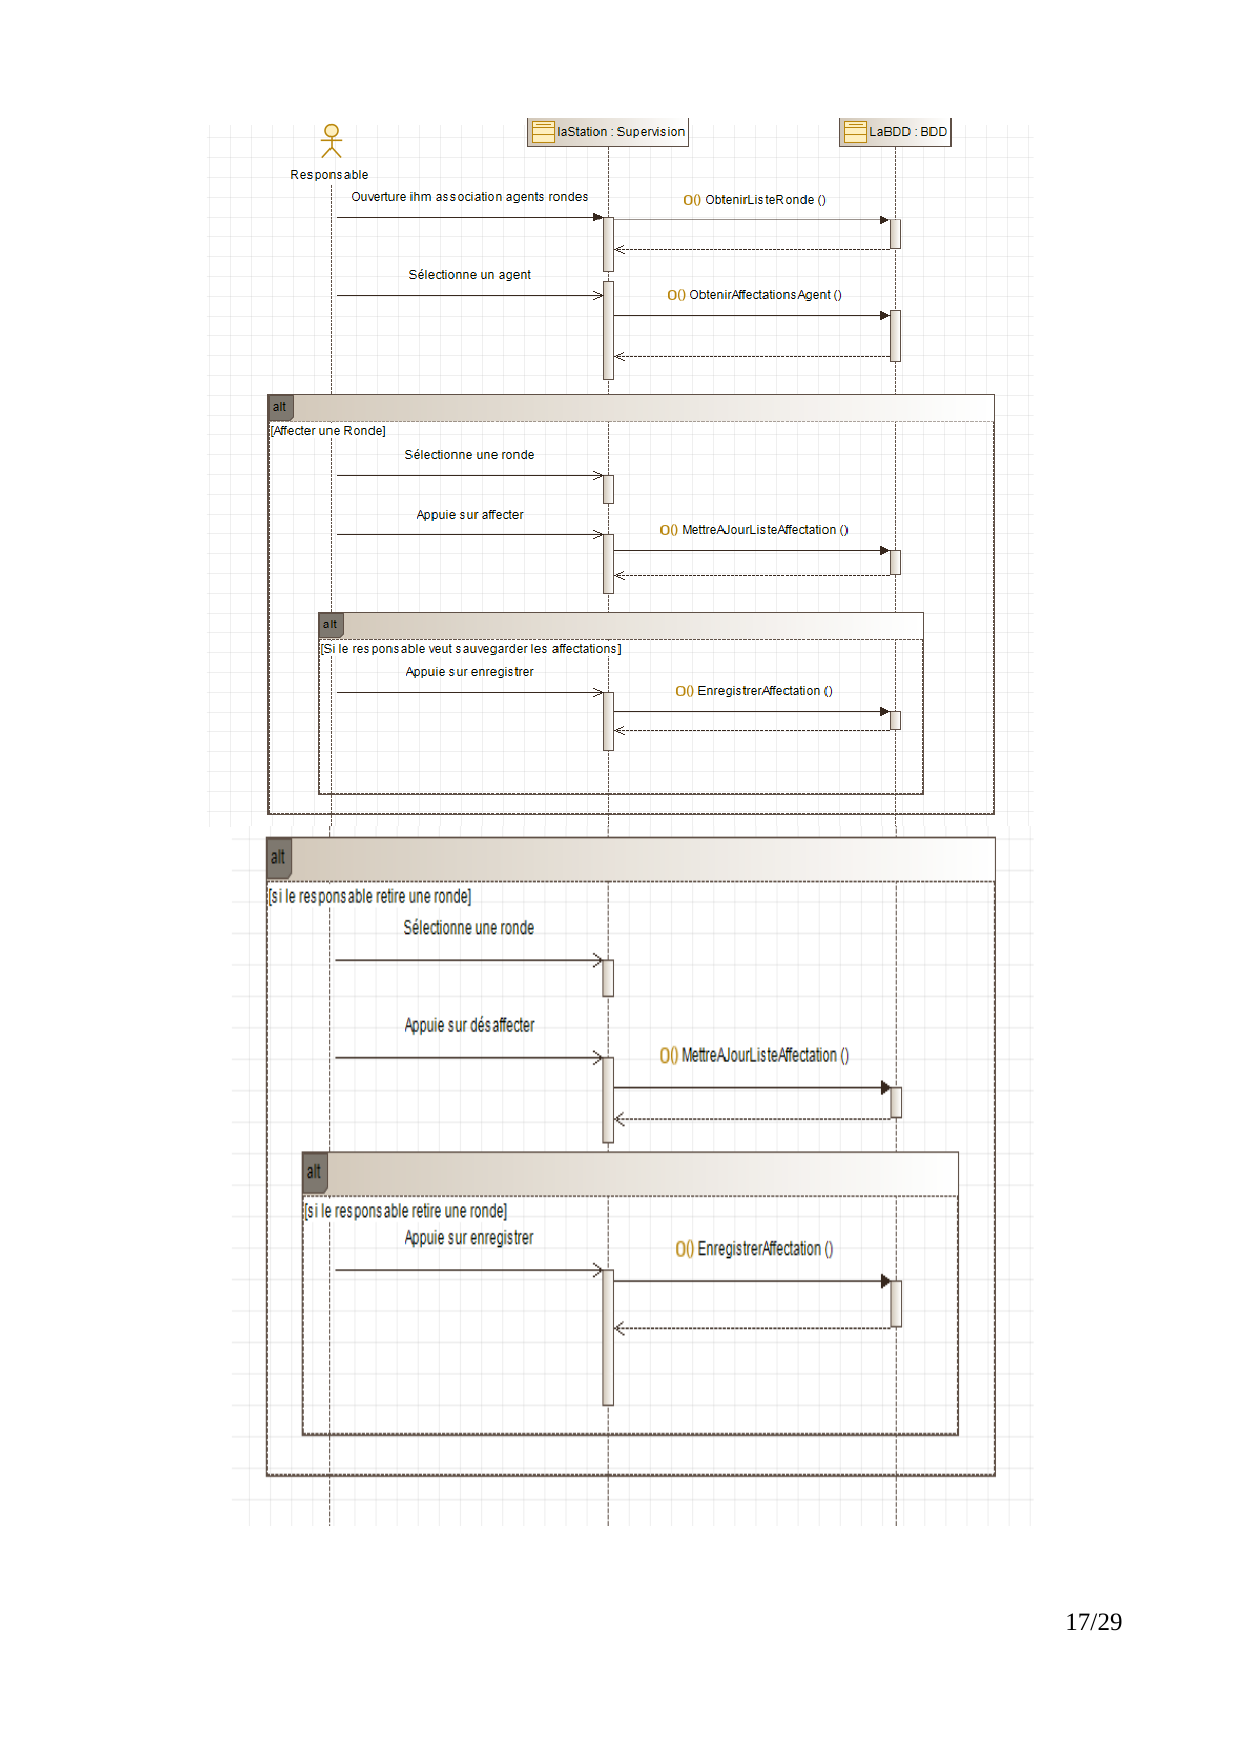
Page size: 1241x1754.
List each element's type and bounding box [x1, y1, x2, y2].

picture [206, 118, 1034, 1526]
